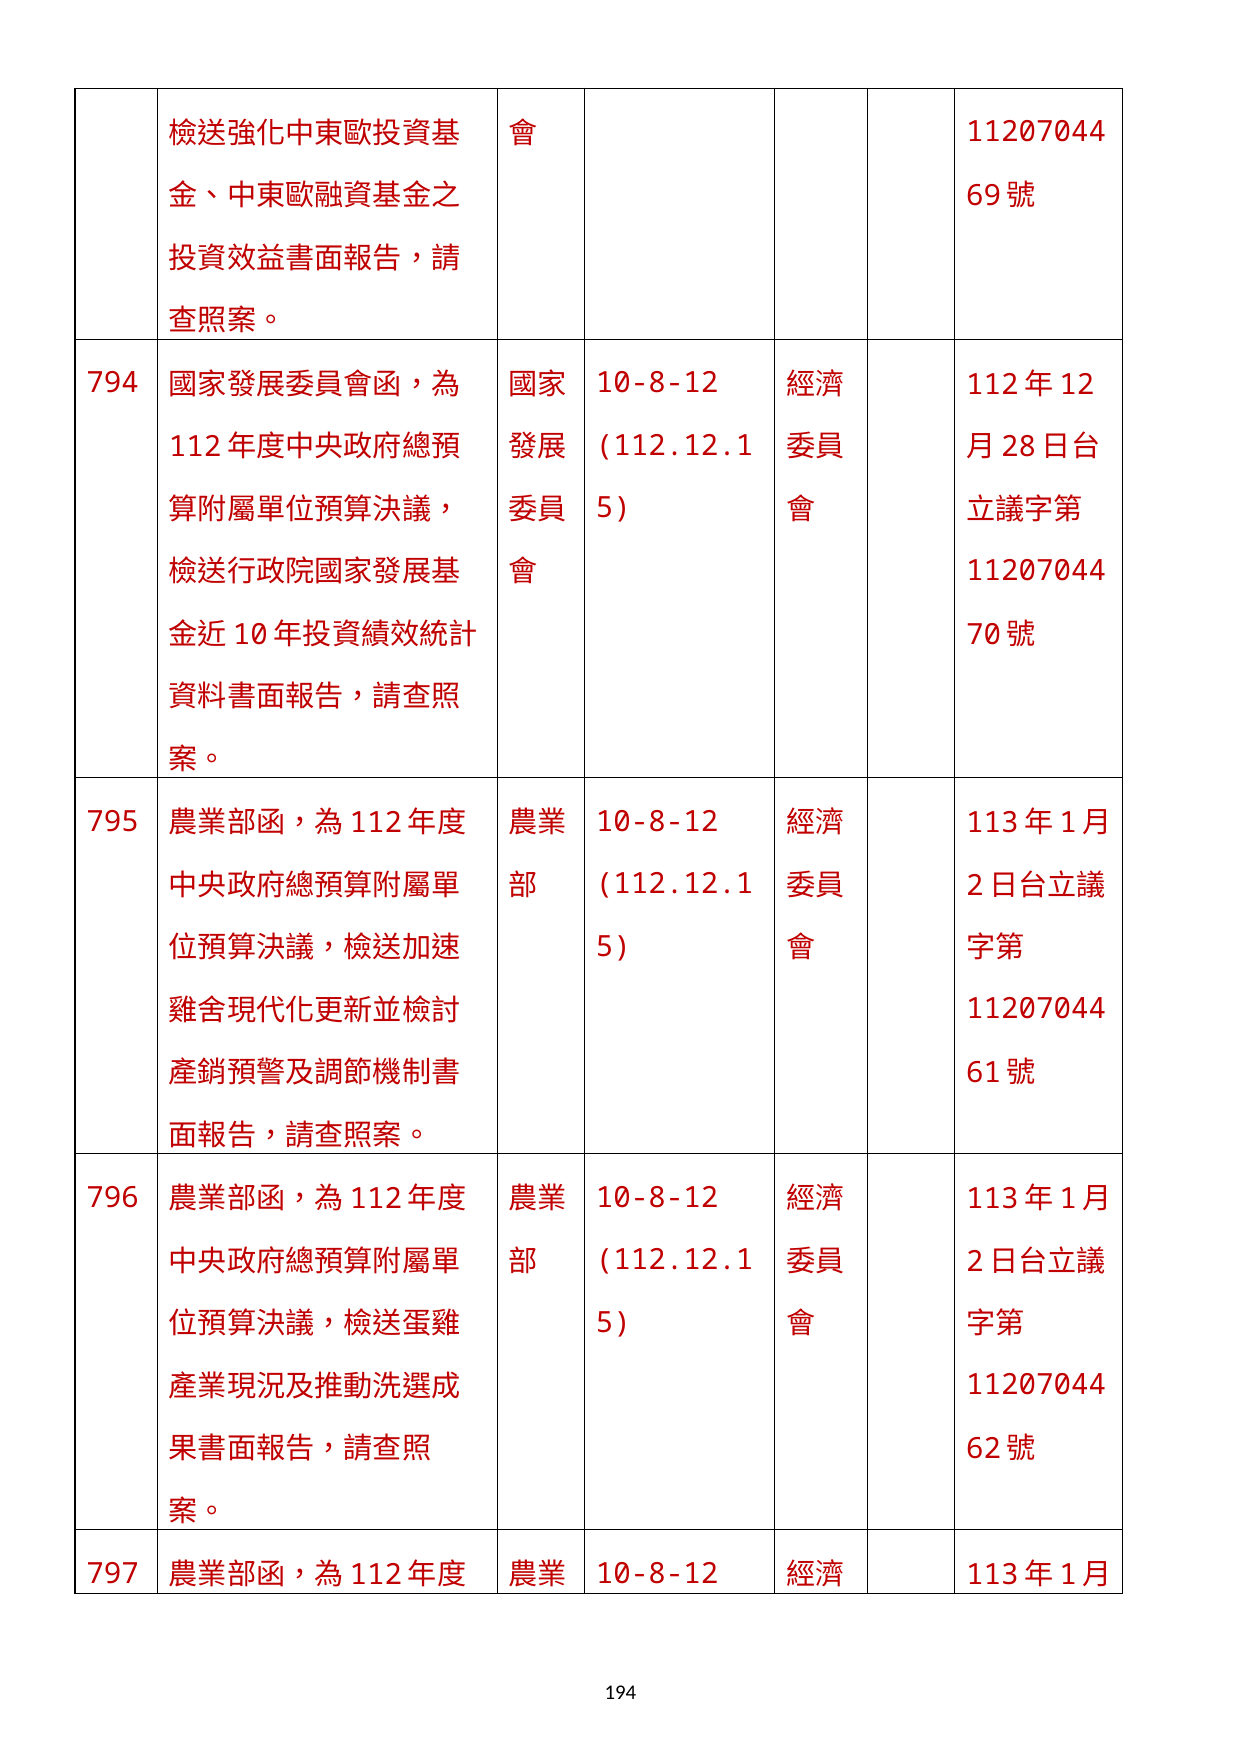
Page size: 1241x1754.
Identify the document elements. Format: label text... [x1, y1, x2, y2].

table_cell 農業部 [498, 778, 584, 1153]
table_cell 10-8-12 (112.12.15) [585, 340, 774, 777]
table_cell 農業部函，為112年度中央政府總預算附屬單位預算決議，檢送蛋雞產業現況及推動洗選成果書面報告，請查照案。 [158, 1154, 497, 1529]
table_cell [76, 89, 157, 339]
table_cell 113年1月2日台立議字第1120704462號 [955, 1154, 1122, 1529]
table_cell 經濟委員會 [775, 340, 867, 777]
table_cell 1120704469號 [955, 89, 1122, 339]
table_cell 797 [76, 1530, 157, 1593]
table_cell 國家發展委員會函，為112年度中央政府總預算附屬單位預算決議，檢送行政院國家發展基金近10年投資績效統計資料書面報告，請查照案。 [158, 340, 497, 777]
table_cell 795 [76, 778, 157, 1153]
table_cell 113年1月2日台立議字第1120704461號 [955, 778, 1122, 1153]
table_cell [868, 89, 954, 339]
table_cell 經濟委員會 [775, 1154, 867, 1529]
table_cell 10-8-12 [585, 1530, 774, 1593]
table_cell 113年1月 [955, 1530, 1122, 1593]
table_cell 農業 [498, 1530, 584, 1593]
table_cell 794 [76, 340, 157, 777]
table_cell [868, 1530, 954, 1593]
table_cell 10-8-12 (112.12.15) [585, 1154, 774, 1529]
table_cell 農業部 [498, 1154, 584, 1529]
table_cell 會 [498, 89, 584, 339]
table_cell [868, 1154, 954, 1529]
table_cell 檢送強化中東歐投資基金、中東歐融資基金之投資效益書面報告，請查照案。 [158, 89, 497, 339]
table_cell 農業部函，為112年度中央政府總預算附屬單位預算決議，檢送加速雞舍現代化更新並檢討產銷預警及調節機制書面報告，請查照案。 [158, 778, 497, 1153]
table_cell [868, 340, 954, 777]
table_cell 經濟委員會 [775, 778, 867, 1153]
table_cell 經濟 [775, 1530, 867, 1593]
table_cell 10-8-12 (112.12.15) [585, 778, 774, 1153]
table_cell [775, 89, 867, 339]
table_cell 國家發展委員會 [498, 340, 584, 777]
table_cell 796 [76, 1154, 157, 1529]
table_cell [585, 89, 774, 339]
table_cell [868, 778, 954, 1153]
table_cell 農業部函，為112年度 [158, 1530, 497, 1593]
table_cell 112年12月28日台立議字第1120704470號 [955, 340, 1122, 777]
